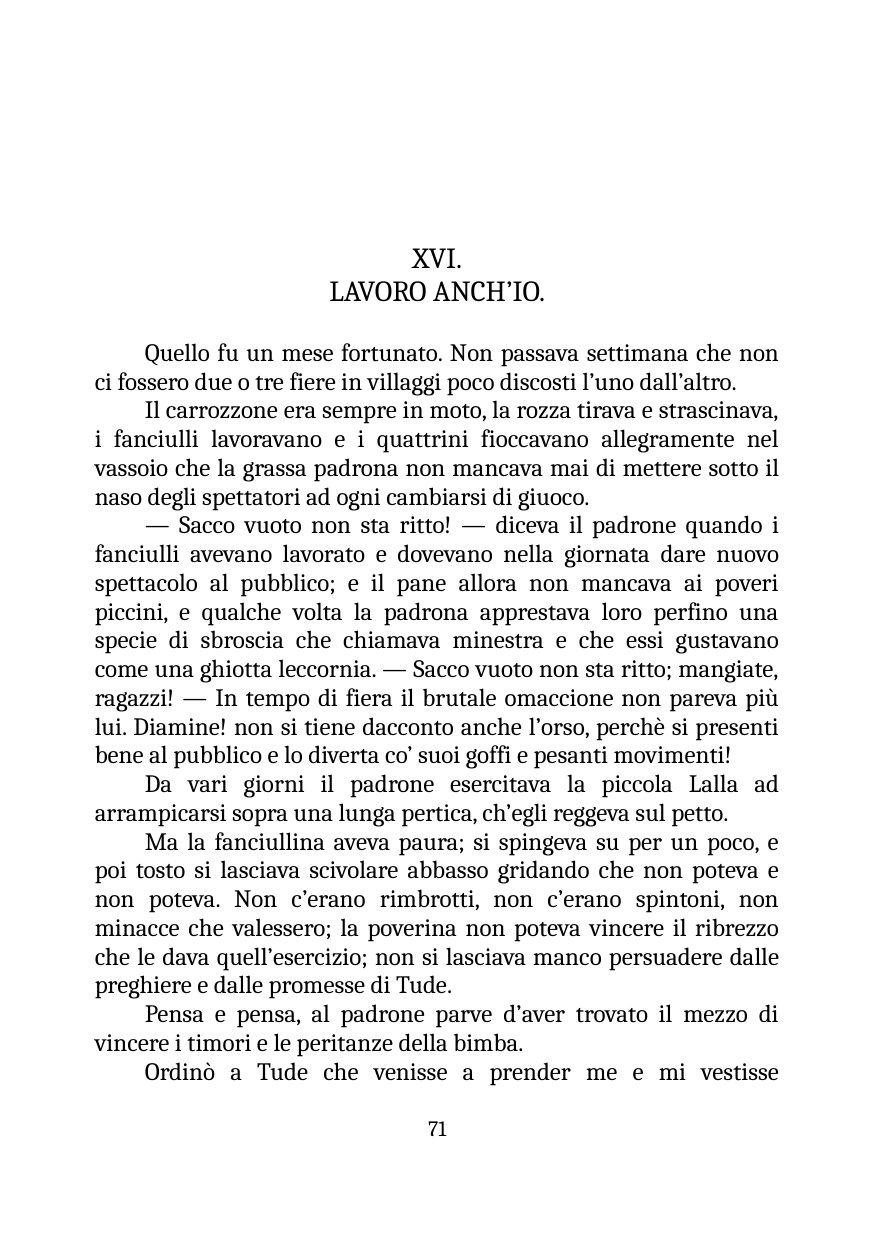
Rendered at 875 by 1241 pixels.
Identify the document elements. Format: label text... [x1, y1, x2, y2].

text — Sacco vuoto non sta ritto! — diceva il padrone quando i fanciulli avevano lavorato e dovevano nella giornata dare nuovo spettacolo al pubblico; e il pane allora non mancava ai poveri piccini, e qualche volta la padrona apprestava loro perfino una specie di sbroscia che chiamava minestra e che essi gustavano come una ghiotta leccornia. — Sacco vuoto non sta ritto; mangiate, ragazzi! — In tempo di fiera il brutale omaccione non pareva più lui. Diamine! non si tiene dacconto anche l’orso, perchè si presenti bene al pubblico e lo diverta co’ suoi goffi e pesanti movimenti! [94, 511, 779, 770]
text Ma la fanciullina aveva paura; si spingeva su per un poco, e poi tosto si lasciava scivolare abbasso gridando che non poteva e non poteva. Non c’erano rimbrotti, non c’erano spintoni, non minacce che valessero; la poverina non poteva vincere il ribrezzo che le dava quell’esercizio; non si lasciava manco persuadere dalle preghiere e dalle promesse di Tude. [94, 827, 779, 1000]
text Il carrozzone era sempre in moto, la rozza tirava e strascinava, i fanciulli lavoravano e i quattrini fioccavano allegramente nel vassoio che la grassa padrona non mancava mai di mettere sotto il naso degli spettatori ad ogni cambiarsi di giuoco. [94, 396, 779, 511]
text Pensa e pensa, al padrone parve d’aver trovato il mezzo di vincere i timori e le peritanze della bimba. [94, 1000, 779, 1057]
subtitle XVI. Lavoro anch’io. [94, 242, 779, 309]
text Ordinò a Tude che venisse a prender me e mi vestisse [94, 1057, 779, 1086]
text Da vari giorni il padrone esercitava la piccola Lalla ad arrampicarsi sopra una lunga pertica, ch’egli reggeva sul petto. [94, 770, 779, 827]
text Quello fu un mese fortunato. Non passava settimana che non ci fossero due o tre fiere in villaggi poco discosti l’uno dall’altro. [94, 339, 779, 396]
